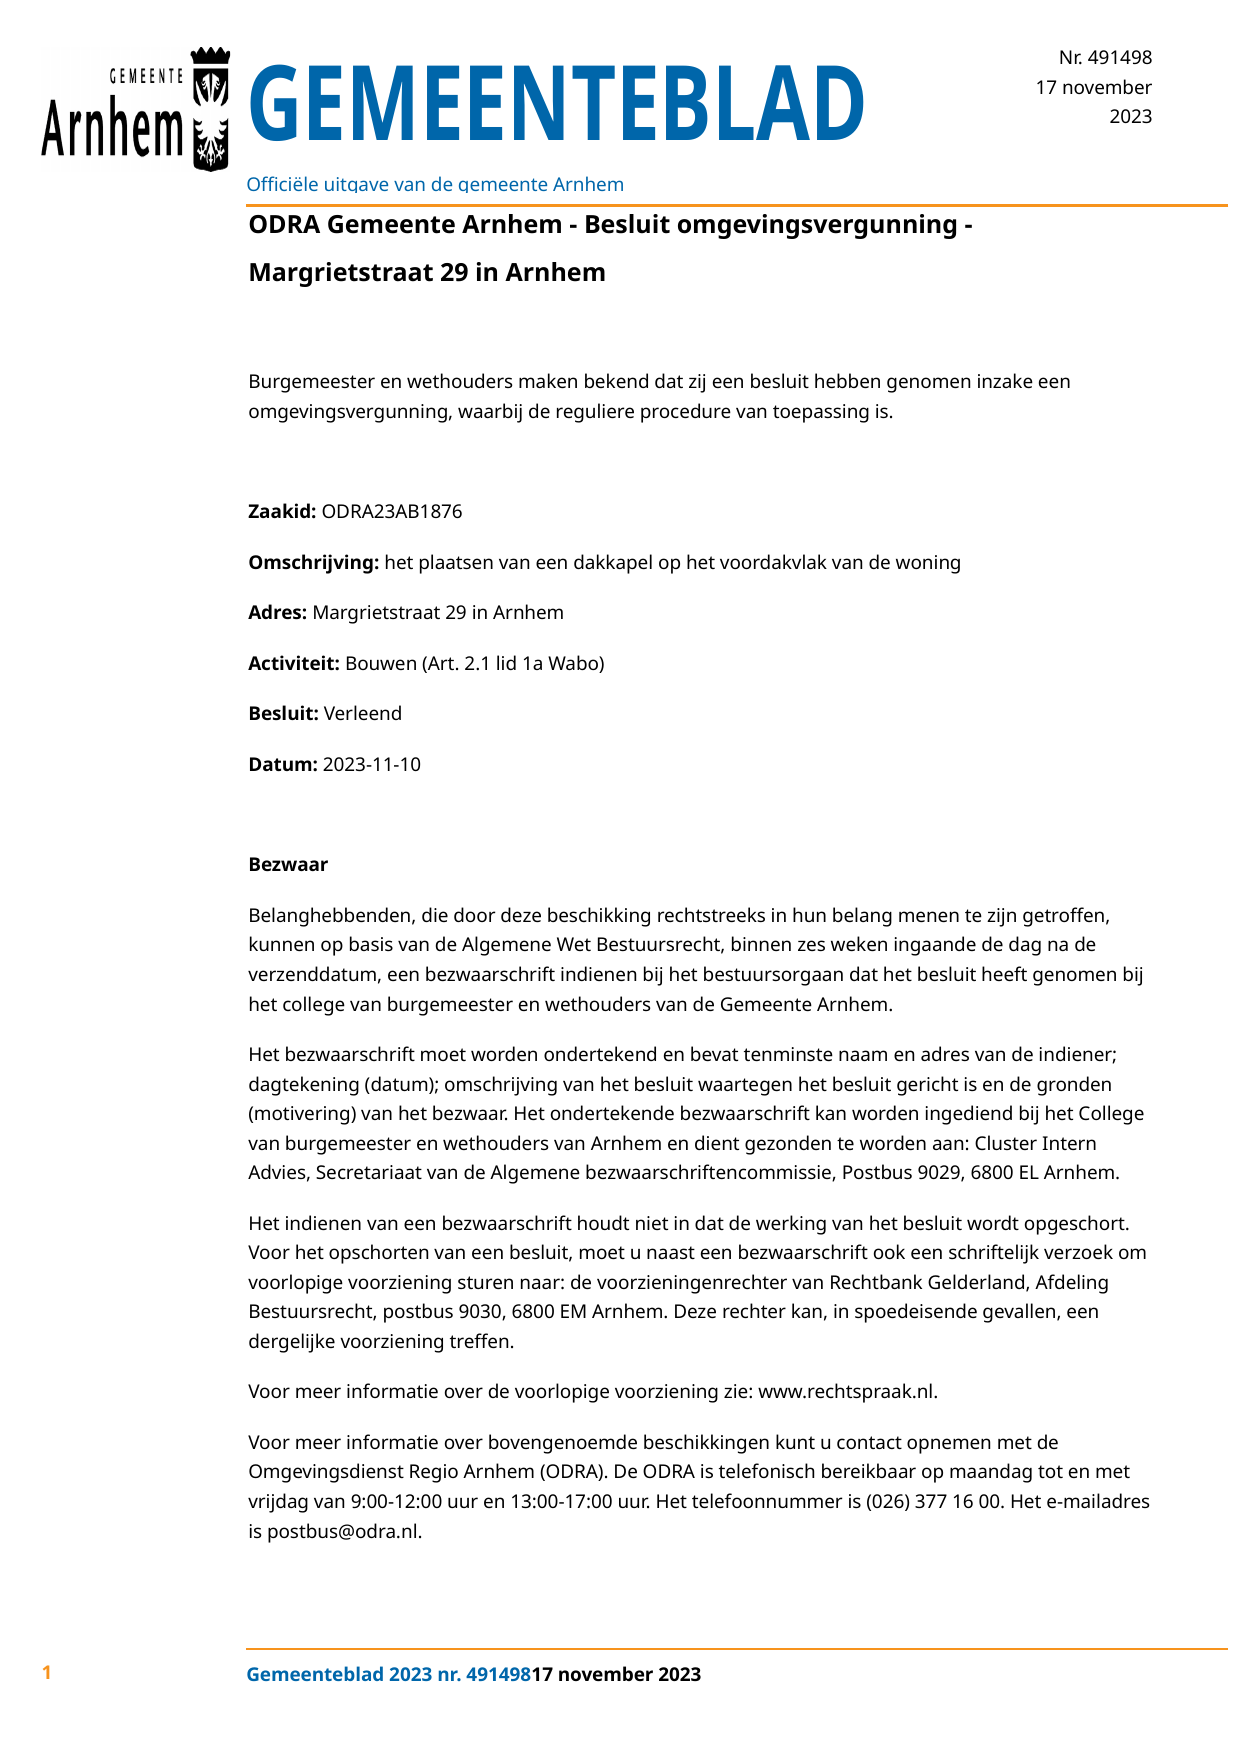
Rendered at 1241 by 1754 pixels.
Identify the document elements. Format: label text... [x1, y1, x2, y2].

text Voor meer informatie over de voorlopige voorziening zie: www.rechtspraak.nl. [248, 1379, 1152, 1404]
text ODRA Gemeente Arnhem - Besluit omgevingsvergunning - Margrietstraat 29 in Arnhem [248, 207, 1152, 288]
text Burgemeester en wethouders maken bekend dat zij een besluit hebben genomen inzake een omgevingsvergunning, waarbij de reguliere procedure van toepassing is. [248, 368, 1152, 424]
text Datum: 2023-11-10 [248, 751, 1152, 777]
text Besluit: Verleend [248, 700, 1152, 726]
text Bezwaar [248, 852, 1152, 877]
text Belanghebbenden, die door deze beschikking rechtstreeks in hun belang menen te zijn getroffen, kunnen op basis van de Algemene Wet Bestuursrecht, binnen zes weken ingaande de dag na de verzenddatum, een bezwaarschrift indienen bij het bestuursorgaan dat het besluit heeft genomen bij het college van burgemeester en wethouders van de Gemeente Arnhem. [248, 902, 1152, 1017]
text Omschrijving: het plaatsen van een dakkapel op het voordakvlak van de woning [248, 549, 1152, 575]
text Het bezwaarschrift moet worden ondertekend en bevat tenminste naam en adres van de indiener; dagtekening (datum); omschrijving van het besluit waartegen het besluit gericht is en de gronden (motivering) van het bezwaar. Het ondertekende bezwaarschrift kan worden ingediend bij het College van burgemeester en wethouders van Arnhem en dient gezonden te worden aan: Cluster Intern Advies, Secretariaat van de Algemene bezwaarschriftencommissie, Postbus 9029, 6800 EL Arnhem. [248, 1041, 1152, 1185]
text Zaakid: ODRA23AB1876 [248, 499, 1152, 524]
text Het indienen van een bezwaarschrift houdt niet in dat de werking van het besluit wordt opgeschort. Voor het opschorten van een besluit, moet u naast een bezwaarschrift ook een schriftelijk verzoek om voorlopige voorziening sturen naar: de voorzieningenrechter van Rechtbank Gelderland, Afdeling Bestuursrecht, postbus 9030, 6800 EM Arnhem. Deze rechter kan, in spoedeisende gevallen, een dergelijke voorziening treffen. [248, 1210, 1152, 1354]
text Adres: Margrietstraat 29 in Arnhem [248, 599, 1152, 625]
text Voor meer informatie over bovengenoemde beschikkingen kunt u contact opnemen met de Omgevingsdienst Regio Arnhem (ODRA). De ODRA is telefonisch bereikbaar op maandag tot en met vrijdag van 9:00-12:00 uur en 13:00-17:00 uur. Het telefoonnummer is (026) 377 16 00. Het e-mailadres is postbus@odra.nl. [248, 1429, 1152, 1544]
text Activiteit: Bouwen (Art. 2.1 lid 1a Wabo) [248, 650, 1152, 676]
picture [41, 47, 231, 172]
